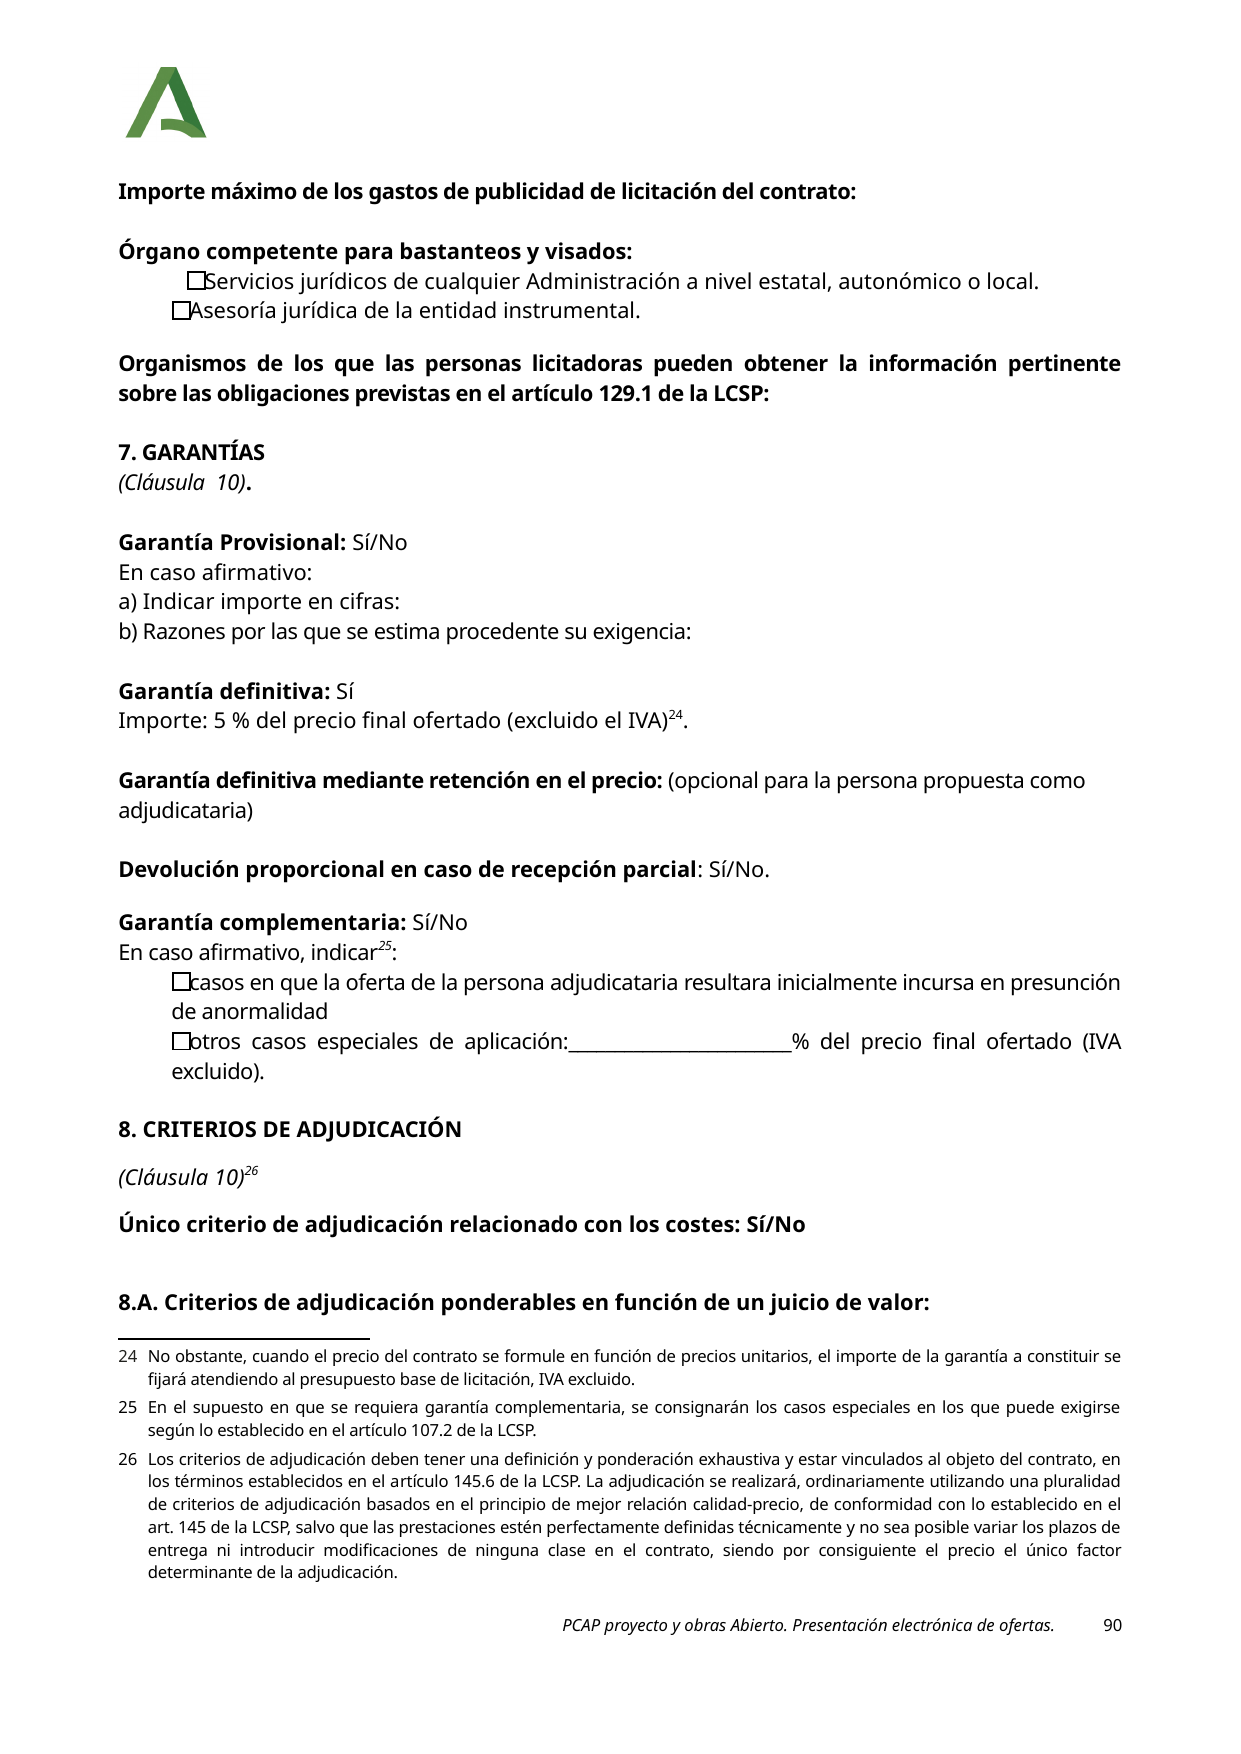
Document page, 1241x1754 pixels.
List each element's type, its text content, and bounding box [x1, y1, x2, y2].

text b) Razones por las que se estima procedente su exigencia: [118, 616, 1122, 646]
text (Cláusula 10) [118, 1162, 1122, 1192]
text No obstante, cuando el precio del contrato se formule en función de precios unitarios, el importe de la garantía a constituir se fijará atendiendo al presupuesto base de licitación, IVA excluido. [118, 1345, 1122, 1390]
text Único criterio de adjudicación relacionado con los costes: Sí/No [118, 1209, 1122, 1239]
text En el supuesto en que se requiera garantía complementaria, se consignarán los casos especiales en los que puede exigirse según lo establecido en el artículo 107.2 de la LCSP. [118, 1396, 1122, 1441]
text 8.A. Criterios de adjudicación ponderables en función de un juicio de valor: [118, 1287, 1122, 1317]
text Los criterios de adjudicación deben tener una definición y ponderación exhaustiva y estar vinculados al objeto del contrato, en los términos establecidos en el artículo 145.6 de la LCSP. La adjudicación se realizará, ordinariamente utilizando una pluralidad de criterios de adjudicación basados en el principio de mejor relación calidad-precio, de conformidad con lo establecido en el art. 145 de la LCSP, salvo que las prestaciones estén perfectamente definidas técnicamente y no sea posible variar los plazos de entrega ni introducir modificaciones de ninguna clase en el contrato, siendo por consiguiente el precio el único factor determinante de la adjudicación. [118, 1447, 1122, 1584]
picture [121, 62, 210, 142]
text Asesoría jurídica de la entidad instrumental. [171, 296, 1122, 325]
text Órgano competente para bastanteos y visados: [118, 236, 1122, 266]
text casos en que la oferta de la persona adjudicataria resultara inicialmente incursa en presunción de anormalidad [171, 967, 1122, 1026]
text Importe máximo de los gastos de publicidad de licitación del contrato: [118, 176, 1122, 206]
text Organismos de los que las personas licitadoras pueden obtener la información pertinente sobre las obligaciones previstas en el artículo 129.1 de la LCSP: [118, 348, 1122, 408]
text (Cláusula 10). [118, 467, 1122, 497]
text Devolución proporcional en caso de recepción parcial: Sí/No. [118, 854, 1122, 884]
text Garantía complementaria: Sí/No [118, 907, 1122, 937]
text Garantía definitiva mediante retención en el precio: (opcional para la persona propuesta como adjudicataria) [118, 765, 1122, 825]
text En caso afirmativo, indicar: [118, 937, 1122, 967]
text 7. GARANTÍAS [118, 437, 1122, 467]
text Garantía Provisional: Sí/No [118, 527, 1122, 557]
text En caso afirmativo: [118, 557, 1122, 586]
text Servicios jurídicos de cualquier Administración a nivel estatal, autonómico o local. [118, 266, 1122, 296]
text a) Indicar importe en cifras: [118, 586, 1122, 616]
text otros casos especiales de aplicación:________________________% del precio final ofertado (IVA excluido). [171, 1026, 1122, 1086]
text Importe: 5 % del precio final ofertado (excluido el IVA). [118, 706, 1122, 735]
text Garantía definitiva: Sí [118, 676, 1122, 706]
text 8. CRITERIOS DE ADJUDICACIÓN [118, 1114, 1122, 1144]
